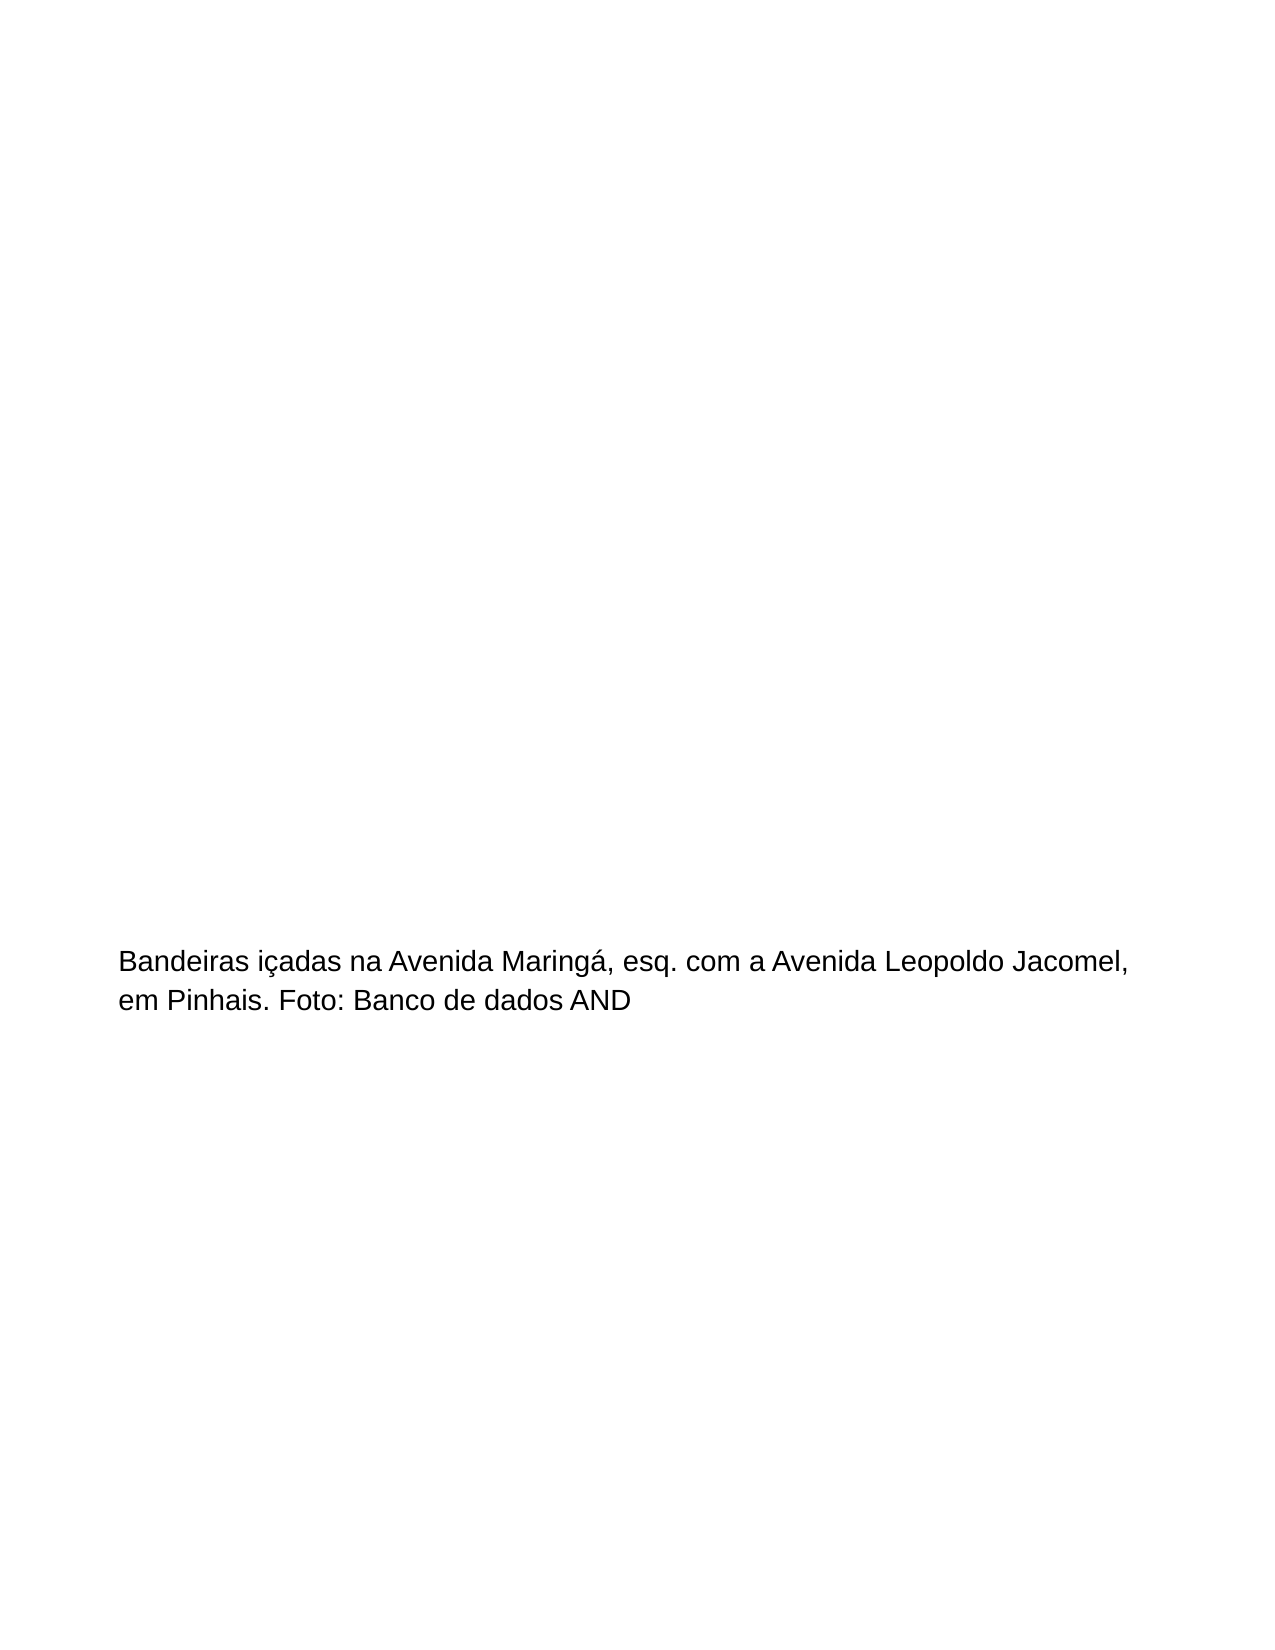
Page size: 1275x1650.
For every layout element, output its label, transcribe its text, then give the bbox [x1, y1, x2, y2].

text Bandeiras içadas na Avenida Maringá, esq. com a Avenida Leopoldo Jacomel, em Pinhais. Foto: Banco de dados AND [118, 944, 1157, 1016]
